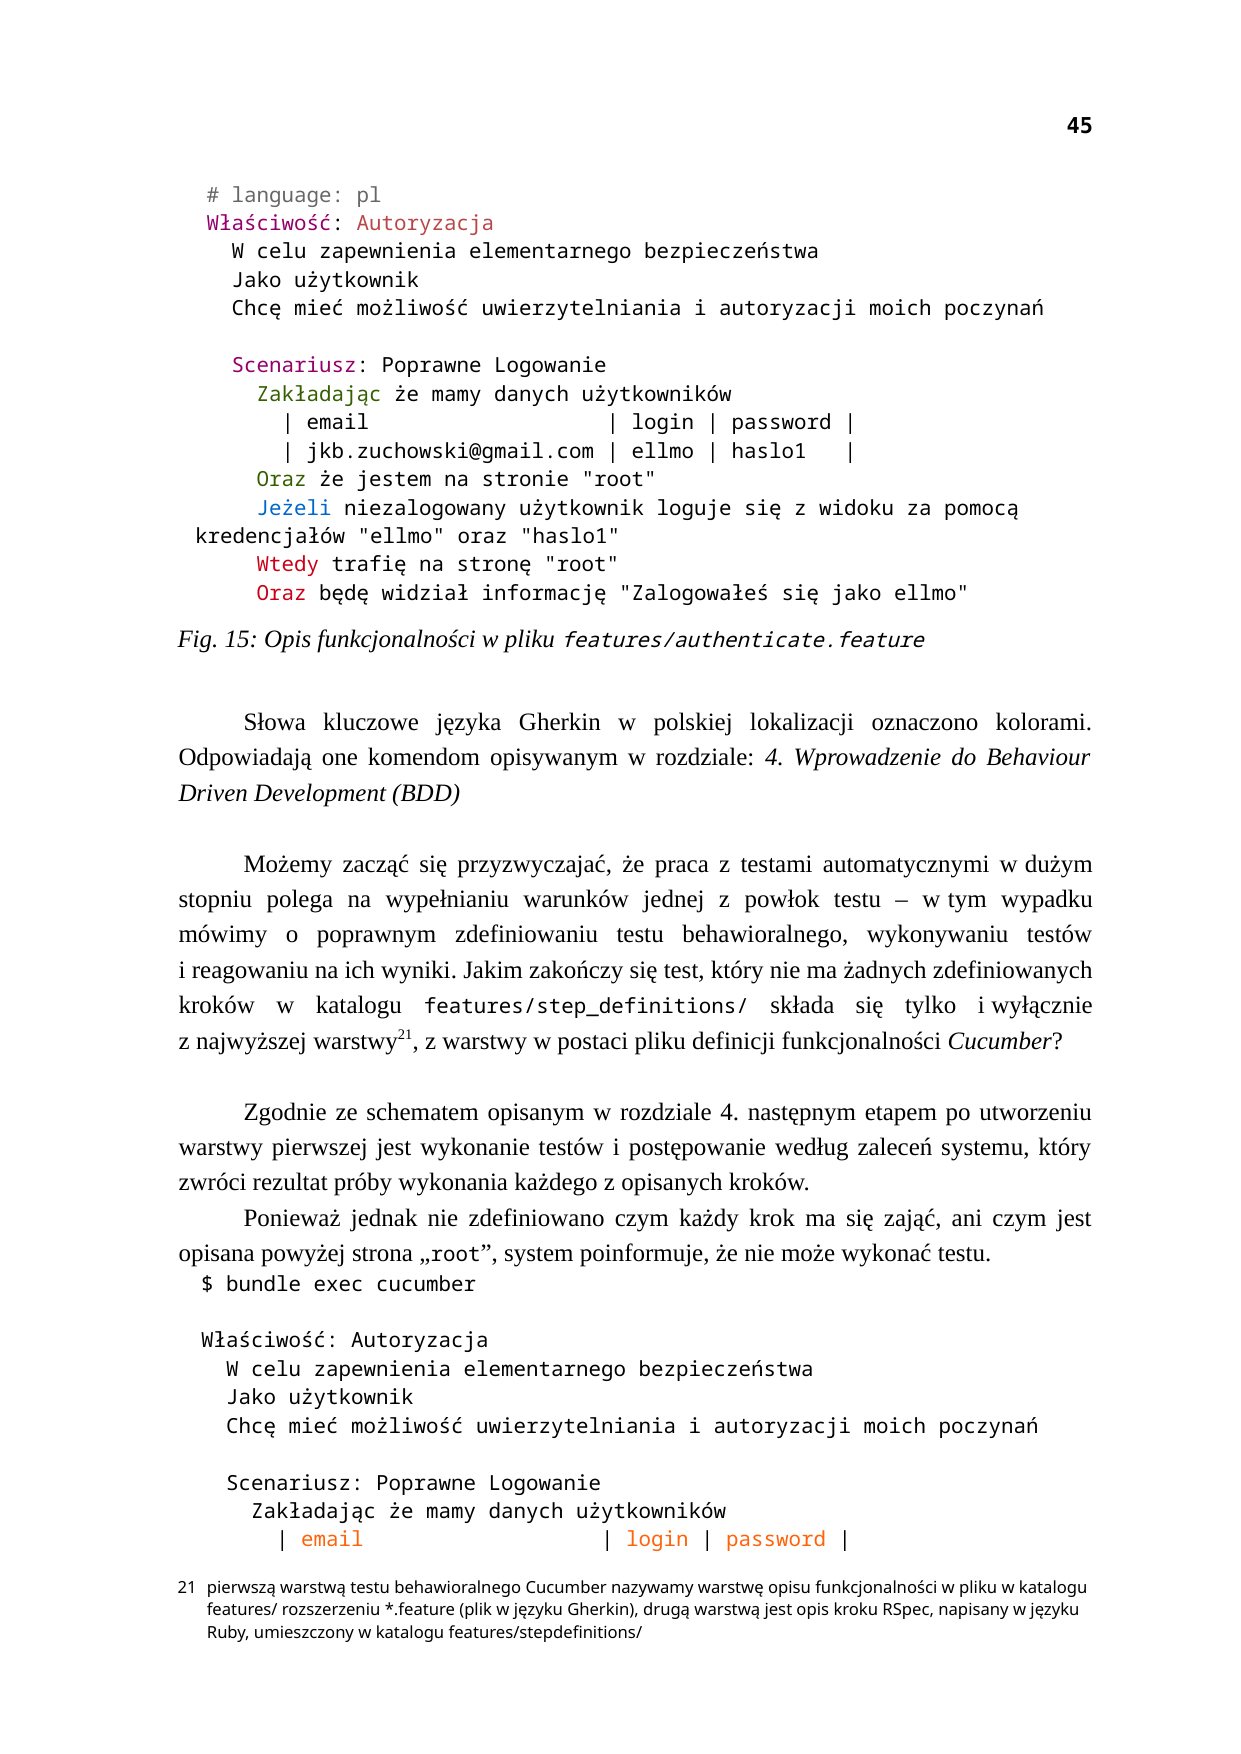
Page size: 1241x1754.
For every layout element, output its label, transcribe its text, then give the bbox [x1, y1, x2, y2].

text Fig. 15: Opis funkcjonalności w pliku features/authenticate.feature [177, 624, 1093, 654]
table_header $ bundle exec cucumber Właściwość: Autoryzacja W celu zapewnienia elementarnego bezpieczeństwa Jako użytkownik Chcę mieć możliwość uwierzytelniania i autoryzacji moich poczynań Scenariusz: Poprawne Logowanie Zakładając że mamy danych użytkowników | email | login | password | [177, 1269, 1093, 1553]
text Ponieważ jednak nie zdefiniowano czym każdy krok ma się zająć, ani czym jest opisana powyżej strona „root”, system poinformuje, że nie może wykonać testu. [178, 1198, 1093, 1269]
text Możemy zacząć się przyzwyczajać, że praca z testami automatycznymi w dużym stopniu polega na wypełnianiu warunków jednej z powłok testu – w tym wypadku mówimy o poprawnym zdefiniowaniu testu behawioralnego, wykonywaniu testów i reagowaniu na ich wyniki. Jakim zakończy się test, który nie ma żadnych zdefiniowanych kroków w katalogu features/step_definitions/ składa się tylko i wyłącznie z najwyższej warstwy, z warstwy w postaci pliku definicji funkcjonalności Cucumber? [178, 844, 1093, 1056]
text Słowa kluczowe języka Gherkin w polskiej lokalizacji oznaczono kolorami. Odpowiadają one komendom opisywanym w rozdziale: 4. Wprowadzenie do Behaviour Driven Development (BDD) [178, 702, 1093, 808]
text Zgodnie ze schematem opisanym w rozdziale 4. następnym etapem po utworzeniu warstwy pierwszej jest wykonanie testów i postępowanie według zaleceń systemu, który zwróci rezultat próby wykonania każdego z opisanych kroków. [178, 1092, 1093, 1198]
text pierwszą warstwą testu behawioralnego Cucumber nazywamy warstwę opisu funkcjonalności w pliku w katalogu features/ rozszerzeniu *.feature (plik w języku Gherkin), drugą warstwą jest opis kroku RSpec, napisany w języku Ruby, umieszczony w katalogu features/stepdefinitions/ [177, 1575, 1093, 1643]
table_header # language: pl Właściwość: Autoryzacja W celu zapewnienia elementarnego bezpieczeństwa Jako użytkownik Chcę mieć możliwość uwierzytelniania i autoryzacji moich poczynań Scenariusz: Poprawne Logowanie Zakładając że mamy danych użytkowników | email | login | password | | jkb.zuchowski@gmail.com | ellmo | haslo1 | Oraz że jestem na stronie "root" Jeżeli niezalogowany użytkownik loguje się z widoku za pomocą kredencjałów "ellmo" oraz "haslo1" Wtedy trafię na stronę "root" Oraz będę widział informację "Zalogowałeś się jako ellmo" [177, 174, 1093, 612]
